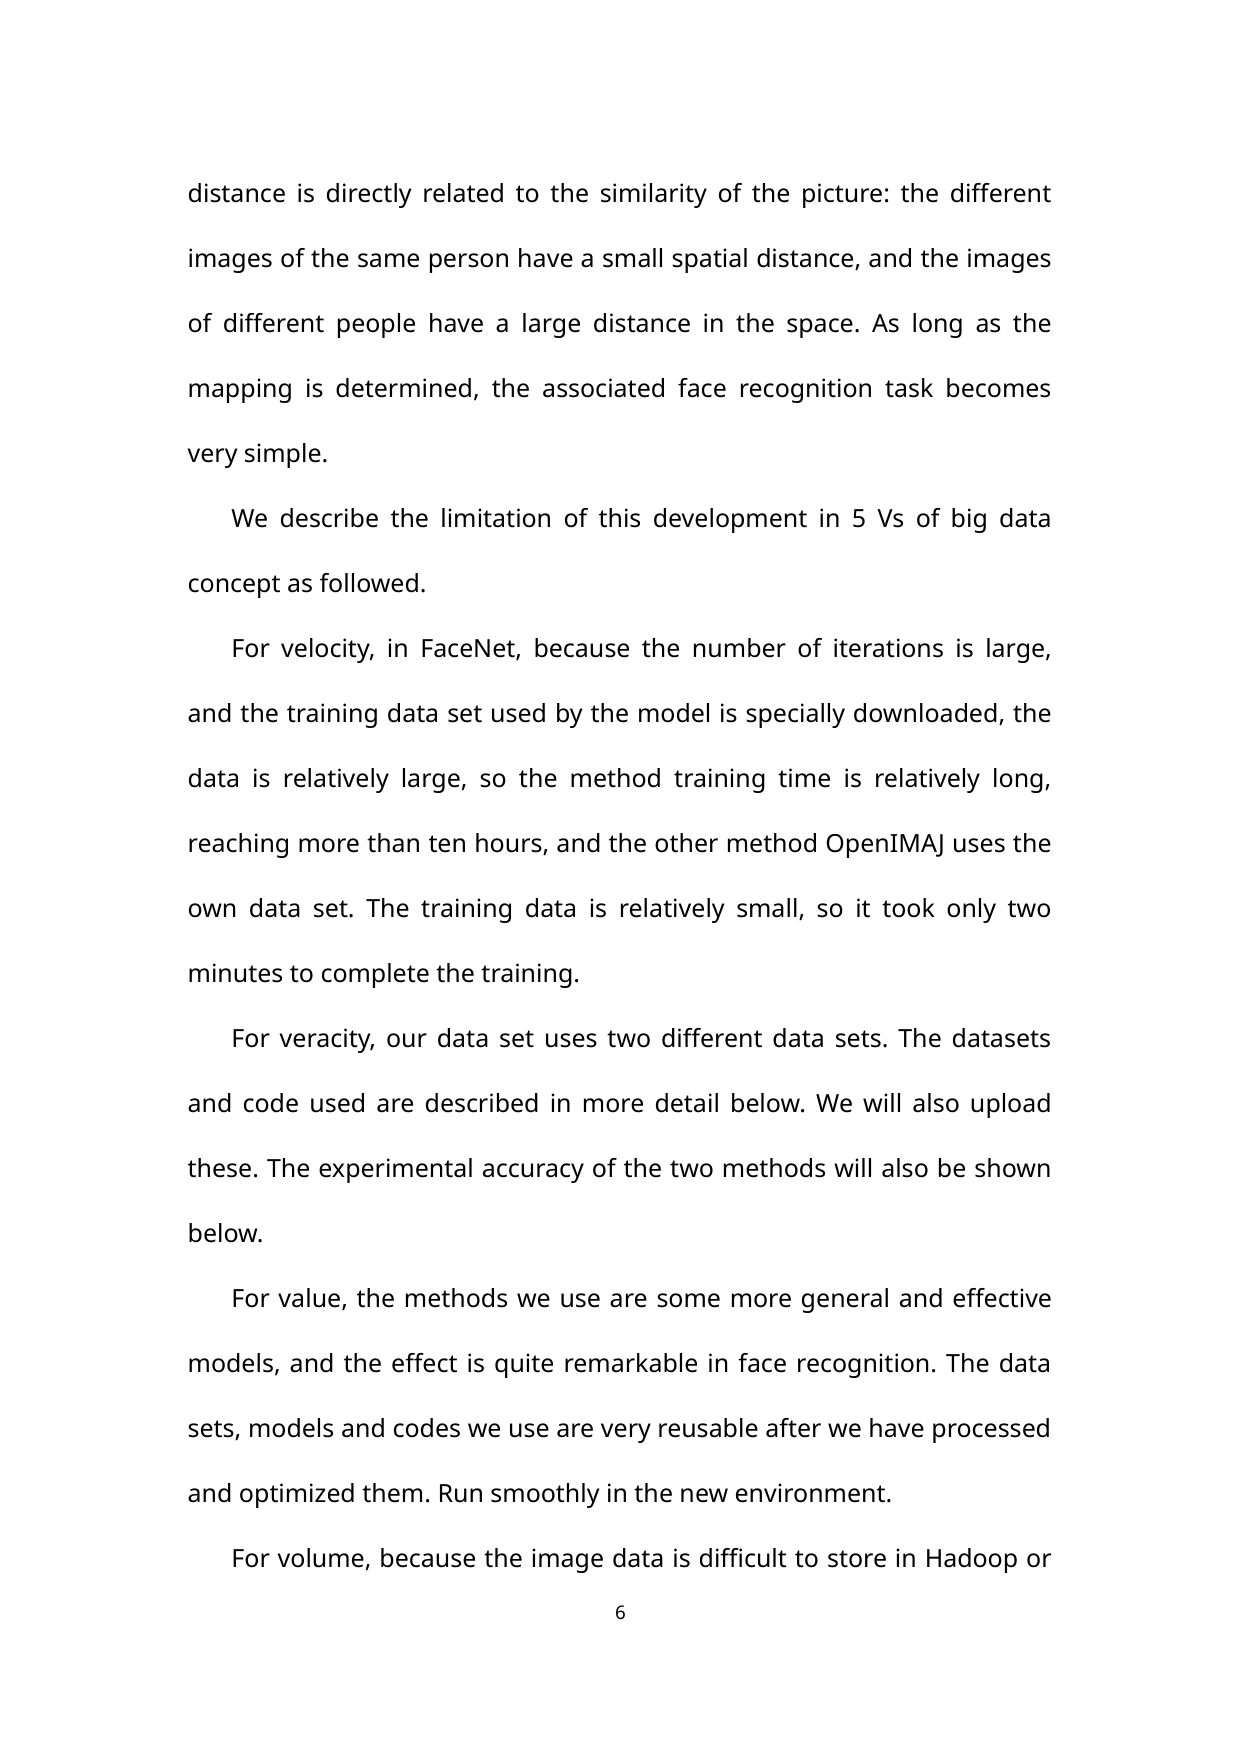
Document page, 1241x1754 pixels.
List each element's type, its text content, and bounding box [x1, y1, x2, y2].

text For value, the methods we use are some more general and effective models, and the effect is quite remarkable in face recognition. The data sets, models and codes we use are very reusable after we have processed and optimized them. Run smoothly in the new environment. [187, 1265, 1053, 1525]
text distance is directly related to the similarity of the picture: the different images of the same person have a small spatial distance, and the images of different people have a large distance in the space. As long as the mapping is determined, the associated face recognition task becomes very simple. [187, 160, 1053, 485]
text For volume, because the image data is difficult to store in Hadoop or [187, 1525, 1053, 1590]
text We describe the limitation of this development in 5 Vs of big data concept as followed. [187, 485, 1053, 615]
text For veracity, our data set uses two different data sets. The datasets and code used are described in more detail below. We will also upload these. The experimental accuracy of the two methods will also be shown below. [187, 1005, 1053, 1265]
text For velocity, in FaceNet, because the number of iterations is large, and the training data set used by the model is specially downloaded, the data is relatively large, so the method training time is relatively long, reaching more than ten hours, and the other method OpenIMAJ uses the own data set. The training data is relatively small, so it took only two minutes to complete the training. [187, 615, 1053, 1005]
